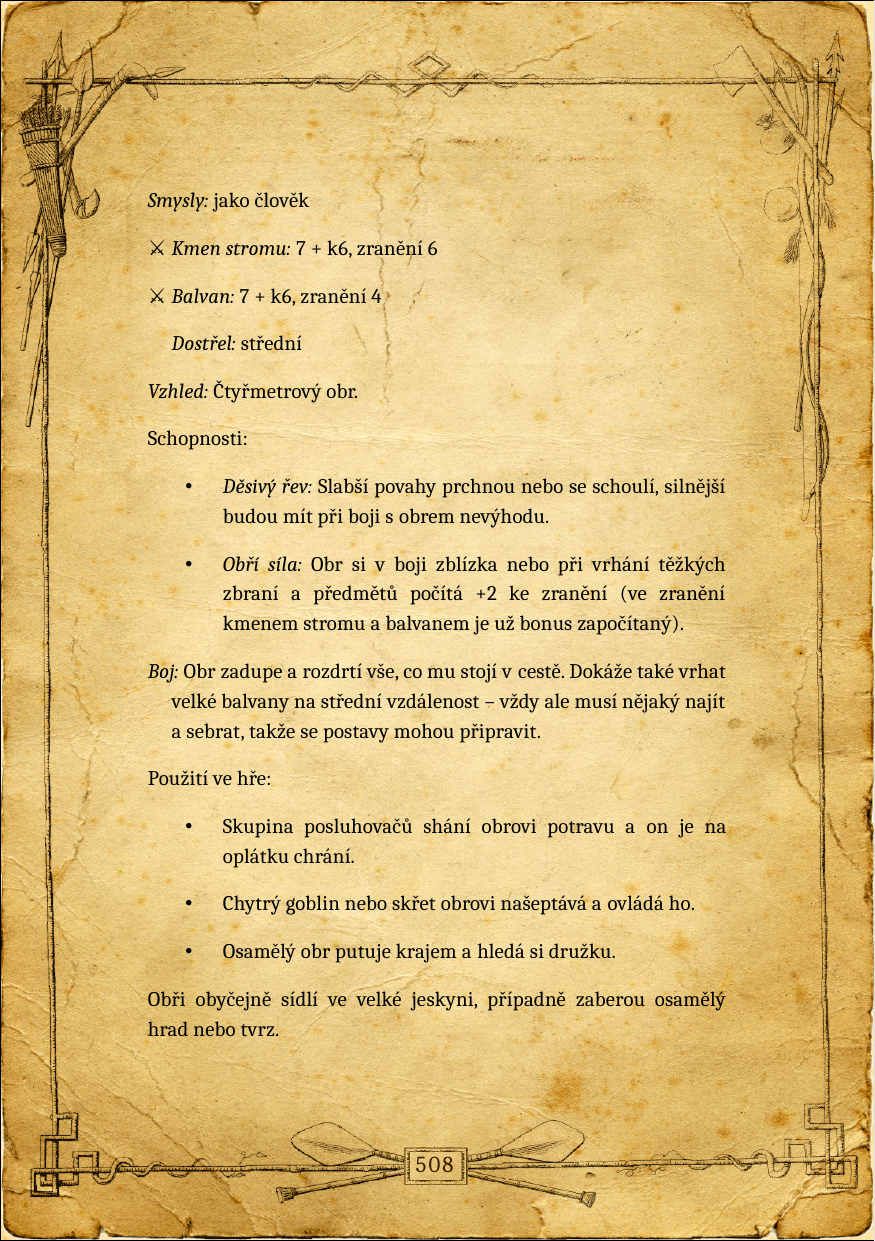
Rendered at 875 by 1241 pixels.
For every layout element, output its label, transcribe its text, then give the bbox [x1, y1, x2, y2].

list Obří síla: Obr si v⁠ boji zblízka nebo při vrhání těžkých zbraní a⁠ předmětů počítá +2 ke zranění (ve zranění kmenem stromu a⁠ balvanem je už bonus započítaný). [185, 552, 726, 636]
picture [1, 1, 874, 1240]
list Osamělý obr putuje krajem a⁠ hledá si družku. [185, 940, 726, 964]
text Vzhled: Čtyřmetrový obr. [148, 379, 726, 403]
text Boj: Obr zadupe a⁠ rozdrtí vše, co mu stojí v⁠ cestě. Dokáže také vrhat velké balvany na střední vzdálenost – vždy ale musí nějaký najít a⁠ sebrat, takže se postavy mohou připravit. [148, 659, 726, 743]
text ⚔ Balvan: 7 + k6, zranění 4 [148, 284, 726, 308]
text Dostřel: střední [171, 332, 726, 356]
text Schopnosti: [148, 427, 726, 451]
text Smysly: jako člověk [148, 189, 726, 213]
text ⚔ Kmen stromu: 7 + k6, zranění 6 [148, 237, 726, 261]
list Skupina posluhovačů shání obrovi potravu a⁠ on je na oplátku chrání. [185, 814, 726, 868]
text Použití ve hře: [148, 767, 726, 791]
text Obři obyčejně sídlí ve velké jeskyni, případně zaberou osamělý hrad nebo tvrz. [148, 987, 726, 1041]
list Chytrý goblin nebo skřet obrovi našeptává a⁠ ovládá ho. [185, 892, 726, 916]
list Děsivý řev: Slabší povahy prchnou nebo se schoulí, silnější budou mít při boji s⁠ obrem nevýhodu. [185, 475, 726, 528]
